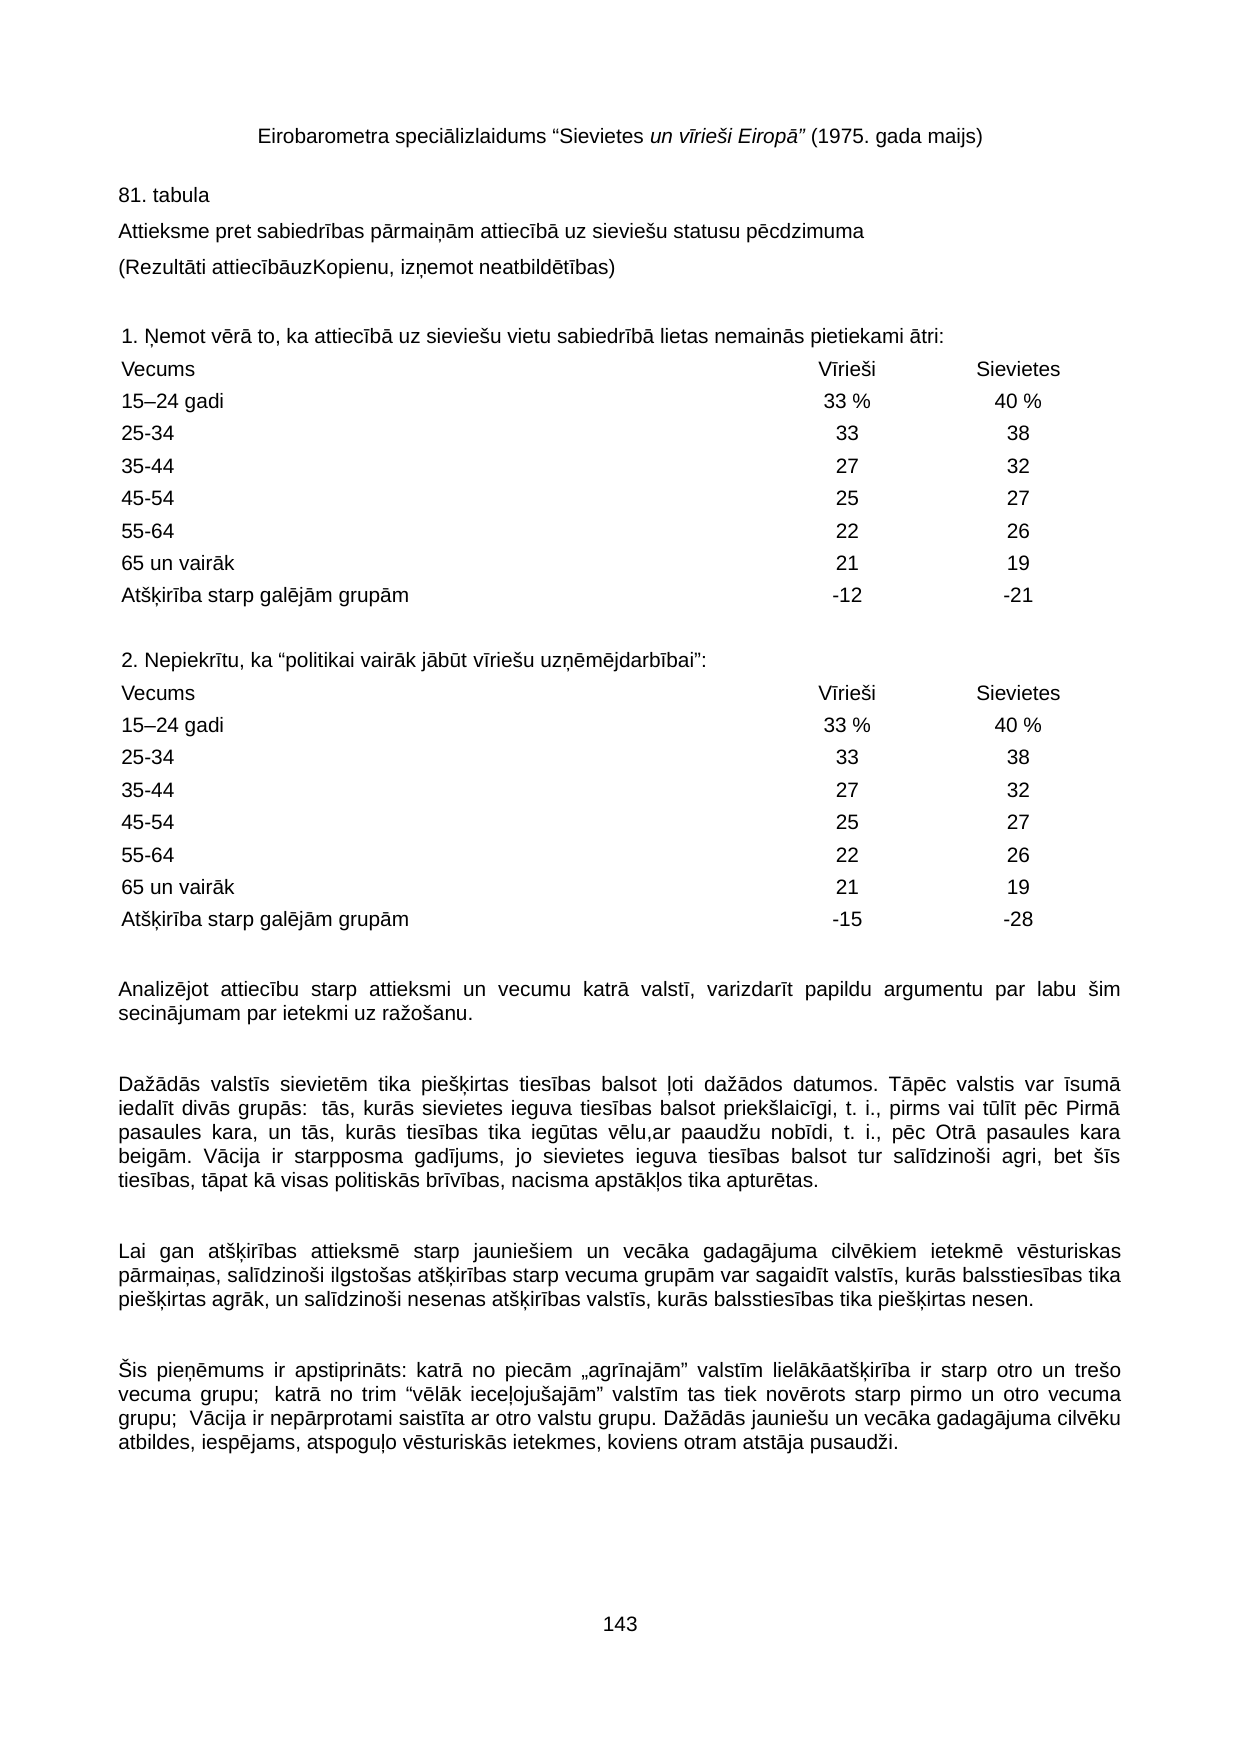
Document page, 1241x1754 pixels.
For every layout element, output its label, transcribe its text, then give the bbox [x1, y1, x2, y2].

table_cell 27 [939, 806, 1098, 838]
table_cell 33 [756, 741, 938, 773]
table_cell 55-64 [118, 514, 756, 547]
table_cell -15 [756, 903, 938, 935]
text Dažādās valstīs sievietēm tika piešķirtas tiesības balsot ļoti dažādos datumos. Tāpēc valstis var īsumā iedalīt divās grupās: tās, kurās sievietes ieguva tiesības balsot priekšlaicīgi, t. i., pirms vai tūlīt pēc Pirmā pasaules kara, un tās, kurās tiesības tika iegūtas vēlu,ar paaudžu nobīdi, t. i., pēc Otrā pasaules kara beigām. Vācija ir starpposma gadījums, jo sievietes ieguva tiesības balsot tur salīdzinoši agri, bet šīs tiesības, tāpat kā visas politiskās brīvības, nacisma apstākļos tika apturētas. [118, 1072, 1122, 1192]
table_cell 32 [939, 774, 1098, 806]
table_cell Vīrieši [756, 352, 938, 385]
table_cell 15–24 gadi [118, 385, 756, 417]
table_cell 65 un vairāk [118, 547, 756, 579]
table_cell 45-54 [118, 482, 756, 514]
table_cell [118, 611, 756, 644]
table_cell 40 % [939, 385, 1098, 417]
table_cell 38 [939, 741, 1098, 773]
table_cell Vecums [118, 676, 756, 709]
table_cell 27 [756, 774, 938, 806]
table_cell 35-44 [118, 774, 756, 806]
table_cell 19 [939, 547, 1098, 579]
table_cell 2. Nepiekrītu, ka “politikai vairāk jābūt vīriešu uzņēmējdarbībai”: [118, 644, 1098, 676]
table_cell -28 [939, 903, 1098, 935]
text Lai gan atšķirības attieksmē starp jauniešiem un vecāka gadagājuma cilvēkiem ietekmē vēsturiskas pārmaiņas, salīdzinoši ilgstošas atšķirības starp vecuma grupām var sagaidīt valstīs, kurās balsstiesības tika piešķirtas agrāk, un salīdzinoši nesenas atšķirības valstīs, kurās balsstiesības tika piešķirtas nesen. [118, 1239, 1122, 1311]
table_cell 22 [756, 838, 938, 871]
table_cell 65 un vairāk [118, 871, 756, 903]
table_cell 25-34 [118, 741, 756, 773]
text Attieksme pret sabiedrības pārmaiņām attiecībā uz sieviešu statusu pēcdzimuma [118, 219, 1122, 243]
table_cell 40 % [939, 709, 1098, 741]
table_cell 45-54 [118, 806, 756, 838]
table_cell 27 [939, 482, 1098, 514]
table_cell -21 [939, 579, 1098, 611]
table_cell 38 [939, 417, 1098, 449]
table_cell 25 [756, 806, 938, 838]
table_cell 22 [756, 514, 938, 547]
table_cell 26 [939, 838, 1098, 871]
table_cell 21 [756, 871, 938, 903]
table_cell -12 [756, 579, 938, 611]
table_cell [756, 611, 938, 644]
table_cell 33 % [756, 709, 938, 741]
table_cell 35-44 [118, 450, 756, 482]
table_cell 55-64 [118, 838, 756, 871]
table_cell Sievietes [939, 352, 1098, 385]
text Analizējot attiecību starp attieksmi un vecumu katrā valstī, varizdarīt papildu argumentu par labu šim secinājumam par ietekmi uz ražošanu. [118, 977, 1122, 1025]
table_cell Atšķirība starp galējām grupām [118, 903, 756, 935]
text (Rezultāti attiecībāuzKopienu, izņemot neatbildētības) [118, 254, 1122, 278]
text Šis pieņēmums ir apstiprināts: katrā no piecām „agrīnajām” valstīm lielākāatšķirība ir starp otro un trešo vecuma grupu; katrā no trim “vēlāk ieceļojušajām” valstīm tas tiek novērots starp pirmo un otro vecuma grupu; Vācija ir nepārprotami saistīta ar otro valstu grupu. Dažādās jauniešu un vecāka gadagājuma cilvēku atbildes, iespējams, atspoguļo vēsturiskās ietekmes, koviens otram atstāja pusaudži. [118, 1358, 1122, 1454]
table_header 1. Ņemot vērā to, ka attiecībā uz sieviešu vietu sabiedrībā lietas nemainās pietiekami ātri: [118, 320, 1098, 352]
table_cell Vīrieši [756, 676, 938, 709]
table_cell Sievietes [939, 676, 1098, 709]
table_cell 26 [939, 514, 1098, 547]
table_cell 32 [939, 450, 1098, 482]
table_cell 33 [756, 417, 938, 449]
table_cell 21 [756, 547, 938, 579]
table_cell 25-34 [118, 417, 756, 449]
text 81. tabula [118, 183, 1122, 207]
table_cell 33 % [756, 385, 938, 417]
table_cell [939, 611, 1098, 644]
table_cell 25 [756, 482, 938, 514]
table_cell 15–24 gadi [118, 709, 756, 741]
table_cell Atšķirība starp galējām grupām [118, 579, 756, 611]
table_cell 27 [756, 450, 938, 482]
table_cell Vecums [118, 352, 756, 385]
table_cell 19 [939, 871, 1098, 903]
